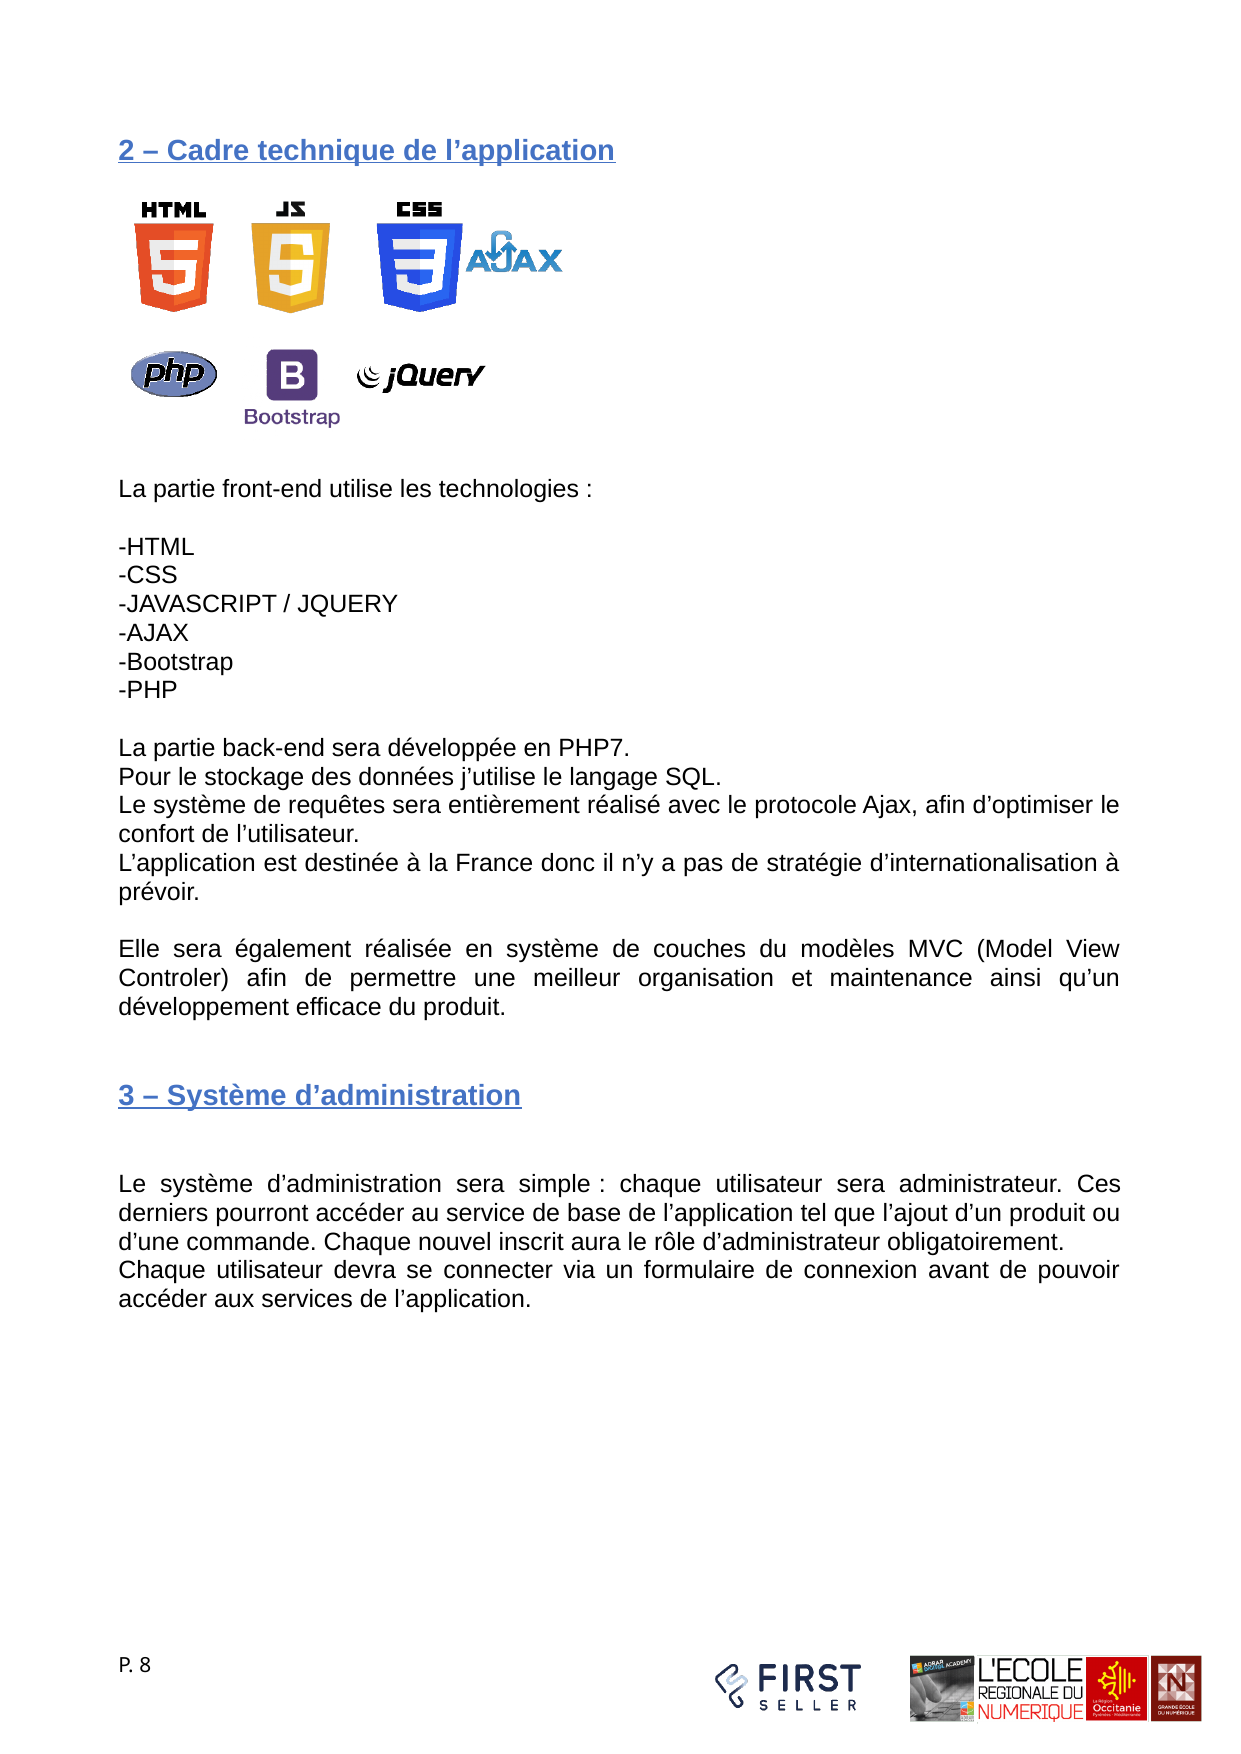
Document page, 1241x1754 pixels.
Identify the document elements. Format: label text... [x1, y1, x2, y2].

text La partie back-end sera développée en PHP7. [118, 733, 1122, 762]
text -JAVASCRIPT / JQUERY [118, 589, 1122, 618]
text -HTML [118, 532, 1122, 560]
text Le système de requêtes sera entièrement réalisé avec le protocole Ajax, afin d’optimiser le confort de l’utilisateur. [118, 790, 1122, 848]
text Chaque utilisateur devra se connecter via un formulaire de connexion avant de pouvoir accéder aux services de l’application. [118, 1255, 1122, 1313]
subtitle 3 – Système d’administration [118, 1078, 1122, 1111]
text Pour le stockage des données j’utilise le langage SQL. [118, 762, 1122, 790]
text -CSS [118, 560, 1122, 589]
text La partie front-end utilise les technologies : [118, 474, 1122, 503]
text Le système d’administration sera simple : chaque utilisateur sera administrateur. Ces derniers pourront accéder au service de base de l’application tel que l’ajout d’un produit ou d’une commande. Chaque nouvel inscrit aura le rôle d’administrateur obligatoirement. [118, 1169, 1122, 1255]
text -AJAX [118, 618, 1122, 647]
text -PHP [118, 675, 1122, 704]
text -Bootstrap [118, 647, 1122, 675]
text L’application est destinée à la France donc il n’y a pas de stratégie d’internationalisation à prévoir. [118, 848, 1122, 905]
text Elle sera également réalisée en système de couches du modèles MVC (Model View Controler) afin de permettre une meilleur organisation et maintenance ainsi qu’un développement efficace du produit. [118, 934, 1122, 1020]
subtitle 2 – Cadre technique de l’application [118, 132, 1122, 166]
